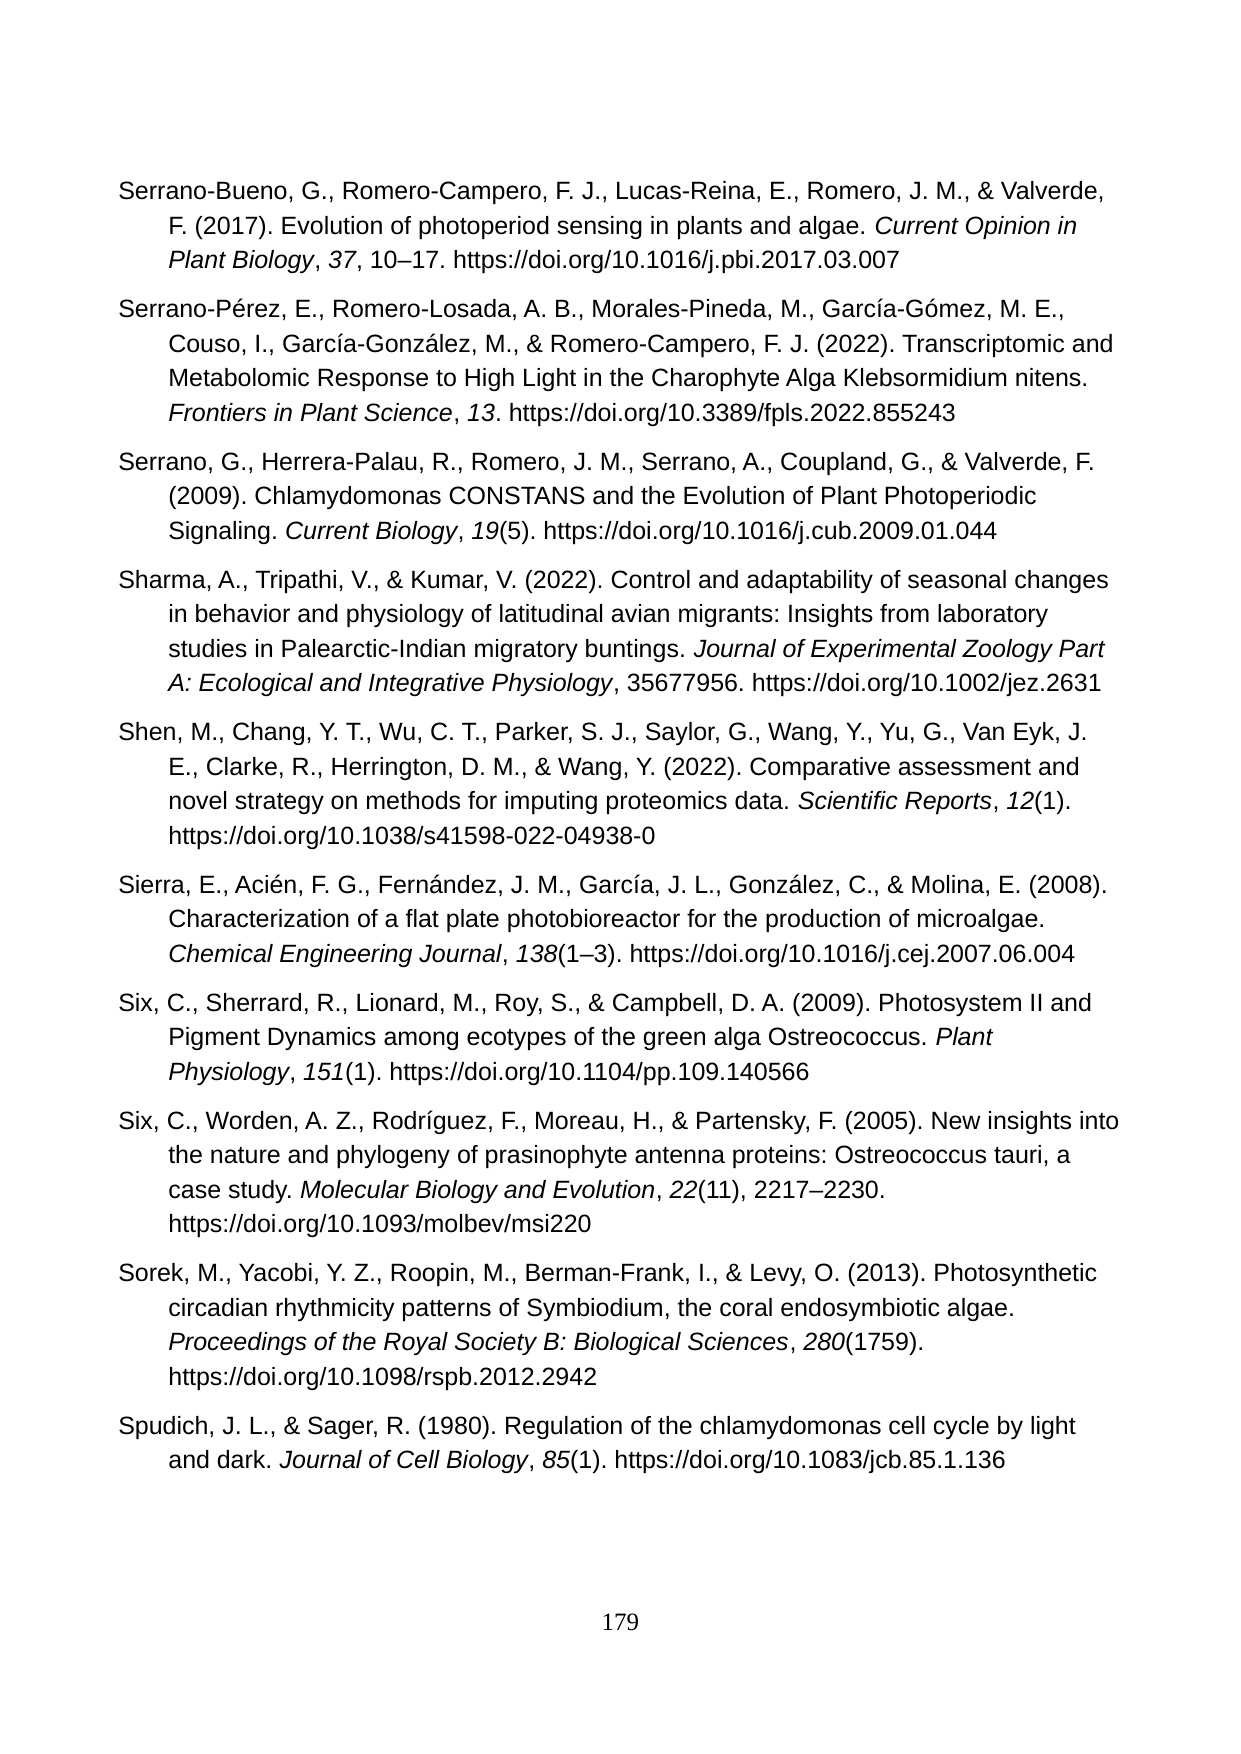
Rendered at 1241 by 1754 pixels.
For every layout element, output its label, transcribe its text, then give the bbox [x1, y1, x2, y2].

text Spudich, J. L., & Sager, R. (1980). Regulation of the chlamydomonas cell cycle by light and dark. Journal of Cell Biology, 85(1). https://doi.org/10.1083/jcb.85.1.136 [118, 1411, 1122, 1474]
text Six, C., Sherrard, R., Lionard, M., Roy, S., & Campbell, D. A. (2009). Photosystem II and Pigment Dynamics among ecotypes of the green alga Ostreococcus. Plant Physiology, 151(1). https://doi.org/10.1104/pp.109.140566 [118, 988, 1122, 1086]
text Sorek, M., Yacobi, Y. Z., Roopin, M., Berman-Frank, I., & Levy, O. (2013). Photosynthetic circadian rhythmicity patterns of Symbiodium, the coral endosymbiotic algae. Proceedings of the Royal Society B: Biological Sciences, 280(1759). https://doi.org/10.1098/rspb.2012.2942 [118, 1258, 1122, 1391]
text Serrano, G., Herrera-Palau, R., Romero, J. M., Serrano, A., Coupland, G., & Valverde, F. (2009). Chlamydomonas CONSTANS and the Evolution of Plant Photoperiodic Signaling. Current Biology, 19(5). https://doi.org/10.1016/j.cub.2009.01.044 [118, 447, 1122, 544]
text Sierra, E., Acién, F. G., Fernández, J. M., García, J. L., González, C., & Molina, E. (2008). Characterization of a flat plate photobioreactor for the production of microalgae. Chemical Engineering Journal, 138(1–3). https://doi.org/10.1016/j.cej.2007.06.004 [118, 870, 1122, 968]
text Serrano-Pérez, E., Romero-Losada, A. B., Morales-Pineda, M., García-Gómez, M. E., Couso, I., García-González, M., & Romero-Campero, F. J. (2022). Transcriptomic and Metabolomic Response to High Light in the Charophyte Alga Klebsormidium nitens. Frontiers in Plant Science, 13. https://doi.org/10.3389/fpls.2022.855243 [118, 294, 1122, 427]
text Sharma, A., Tripathi, V., & Kumar, V. (2022). Control and adaptability of seasonal changes in behavior and physiology of latitudinal avian migrants: Insights from laboratory studies in Palearctic-Indian migratory buntings. Journal of Experimental Zoology Part A: Ecological and Integrative Physiology, 35677956. https://doi.org/10.1002/jez.2631 [118, 565, 1122, 697]
text Six, C., Worden, A. Z., Rodríguez, F., Moreau, H., & Partensky, F. (2005). New insights into the nature and phylogeny of prasinophyte antenna proteins: Ostreococcus tauri, a case study. Molecular Biology and Evolution, 22(11), 2217–2230. https://doi.org/10.1093/molbev/msi220 [118, 1106, 1122, 1238]
text Serrano-Bueno, G., Romero-Campero, F. J., Lucas-Reina, E., Romero, J. M., & Valverde, F. (2017). Evolution of photoperiod sensing in plants and algae. Current Opinion in Plant Biology, 37, 10–17. https://doi.org/10.1016/j.pbi.2017.03.007 [118, 176, 1122, 274]
text Shen, M., Chang, Y. T., Wu, C. T., Parker, S. J., Saylor, G., Wang, Y., Yu, G., Van Eyk, J. E., Clarke, R., Herrington, D. M., & Wang, Y. (2022). Comparative assessment and novel strategy on methods for imputing proteomics data. Scientific Reports, 12(1). https://doi.org/10.1038/s41598-022-04938-0 [118, 717, 1122, 849]
